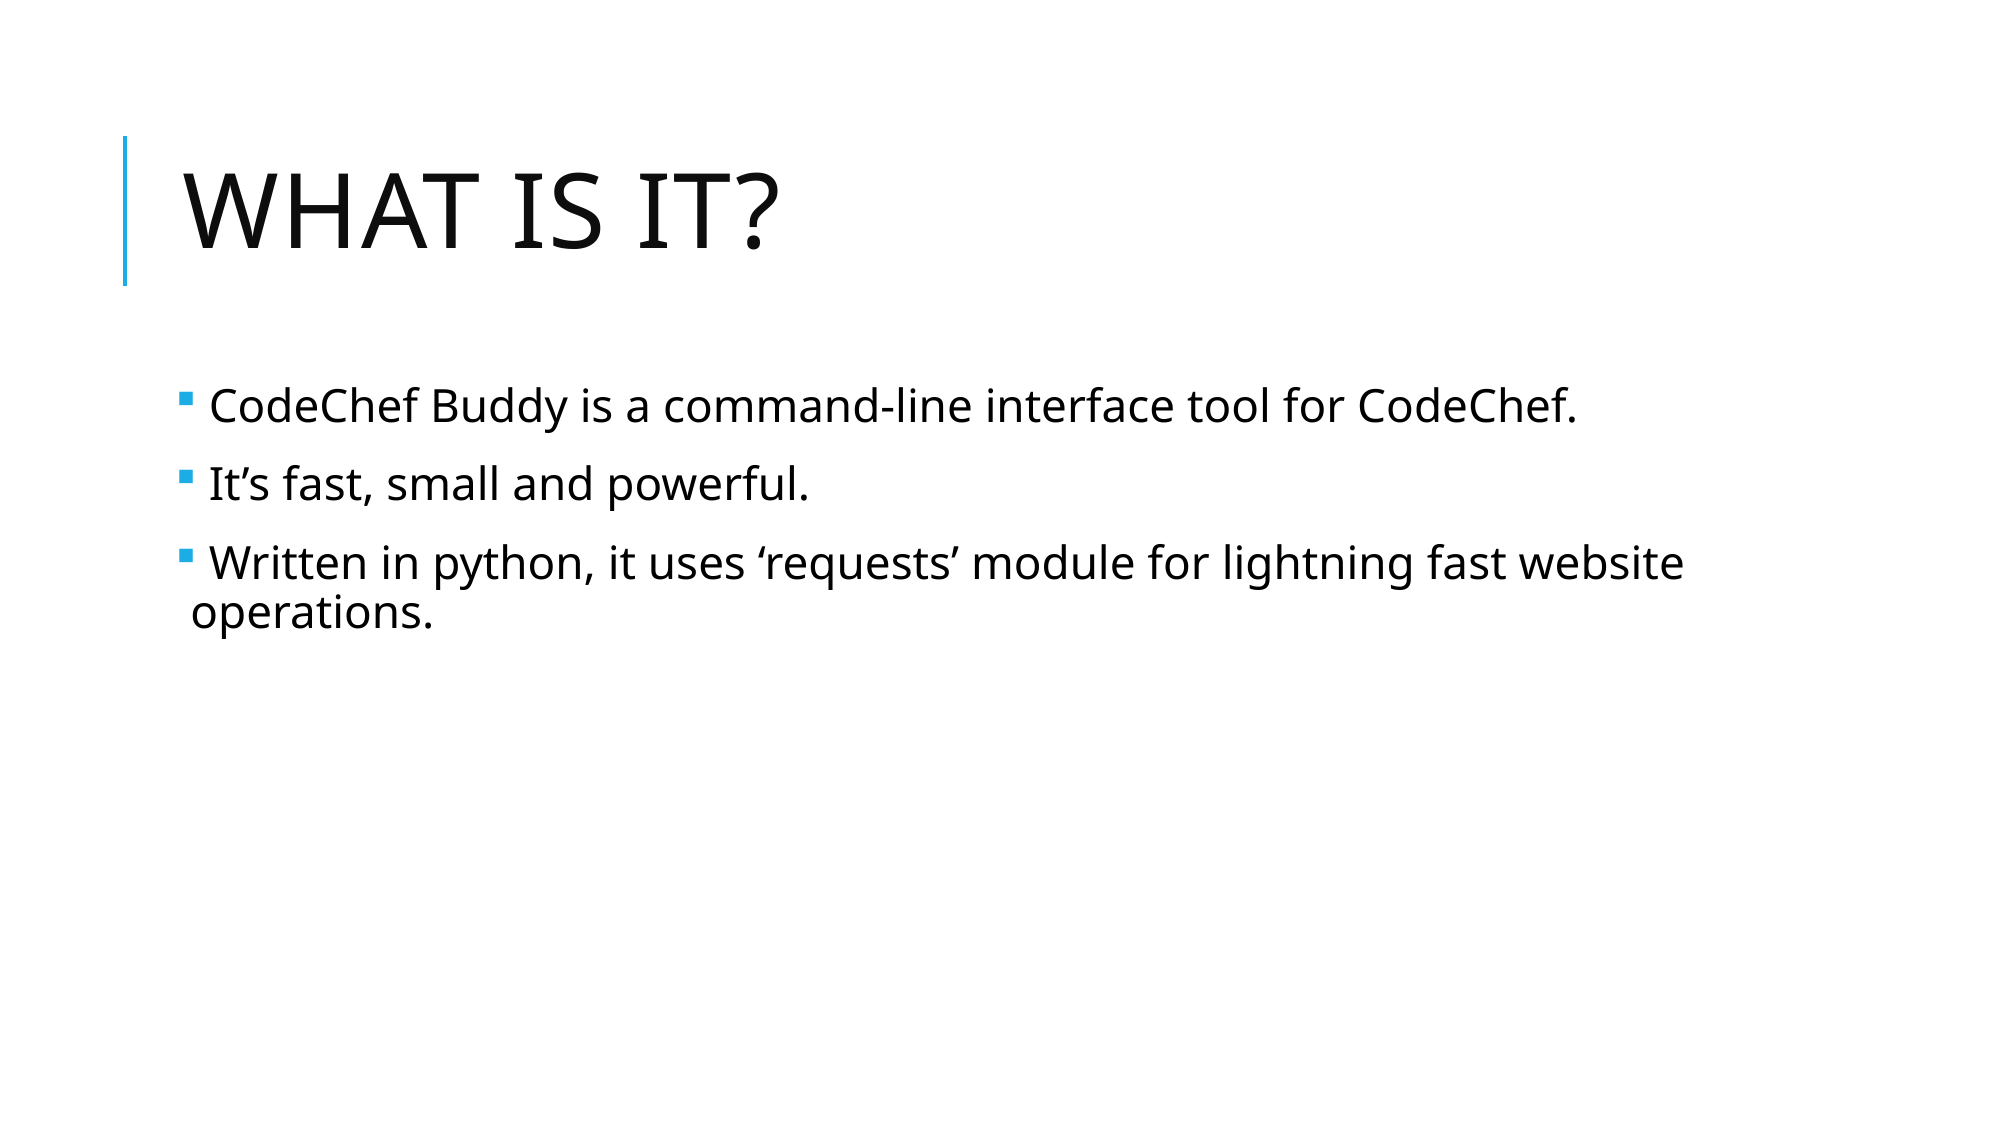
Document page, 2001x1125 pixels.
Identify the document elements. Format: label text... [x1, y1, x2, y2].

list CodeChef Buddy is a command-line interface tool for CodeChef. It’s fast, small and powerful. Written in python, it uses ‘requests’ module for lightning fast website operations. [168, 375, 1763, 1035]
title What is it? [168, 96, 1763, 342]
